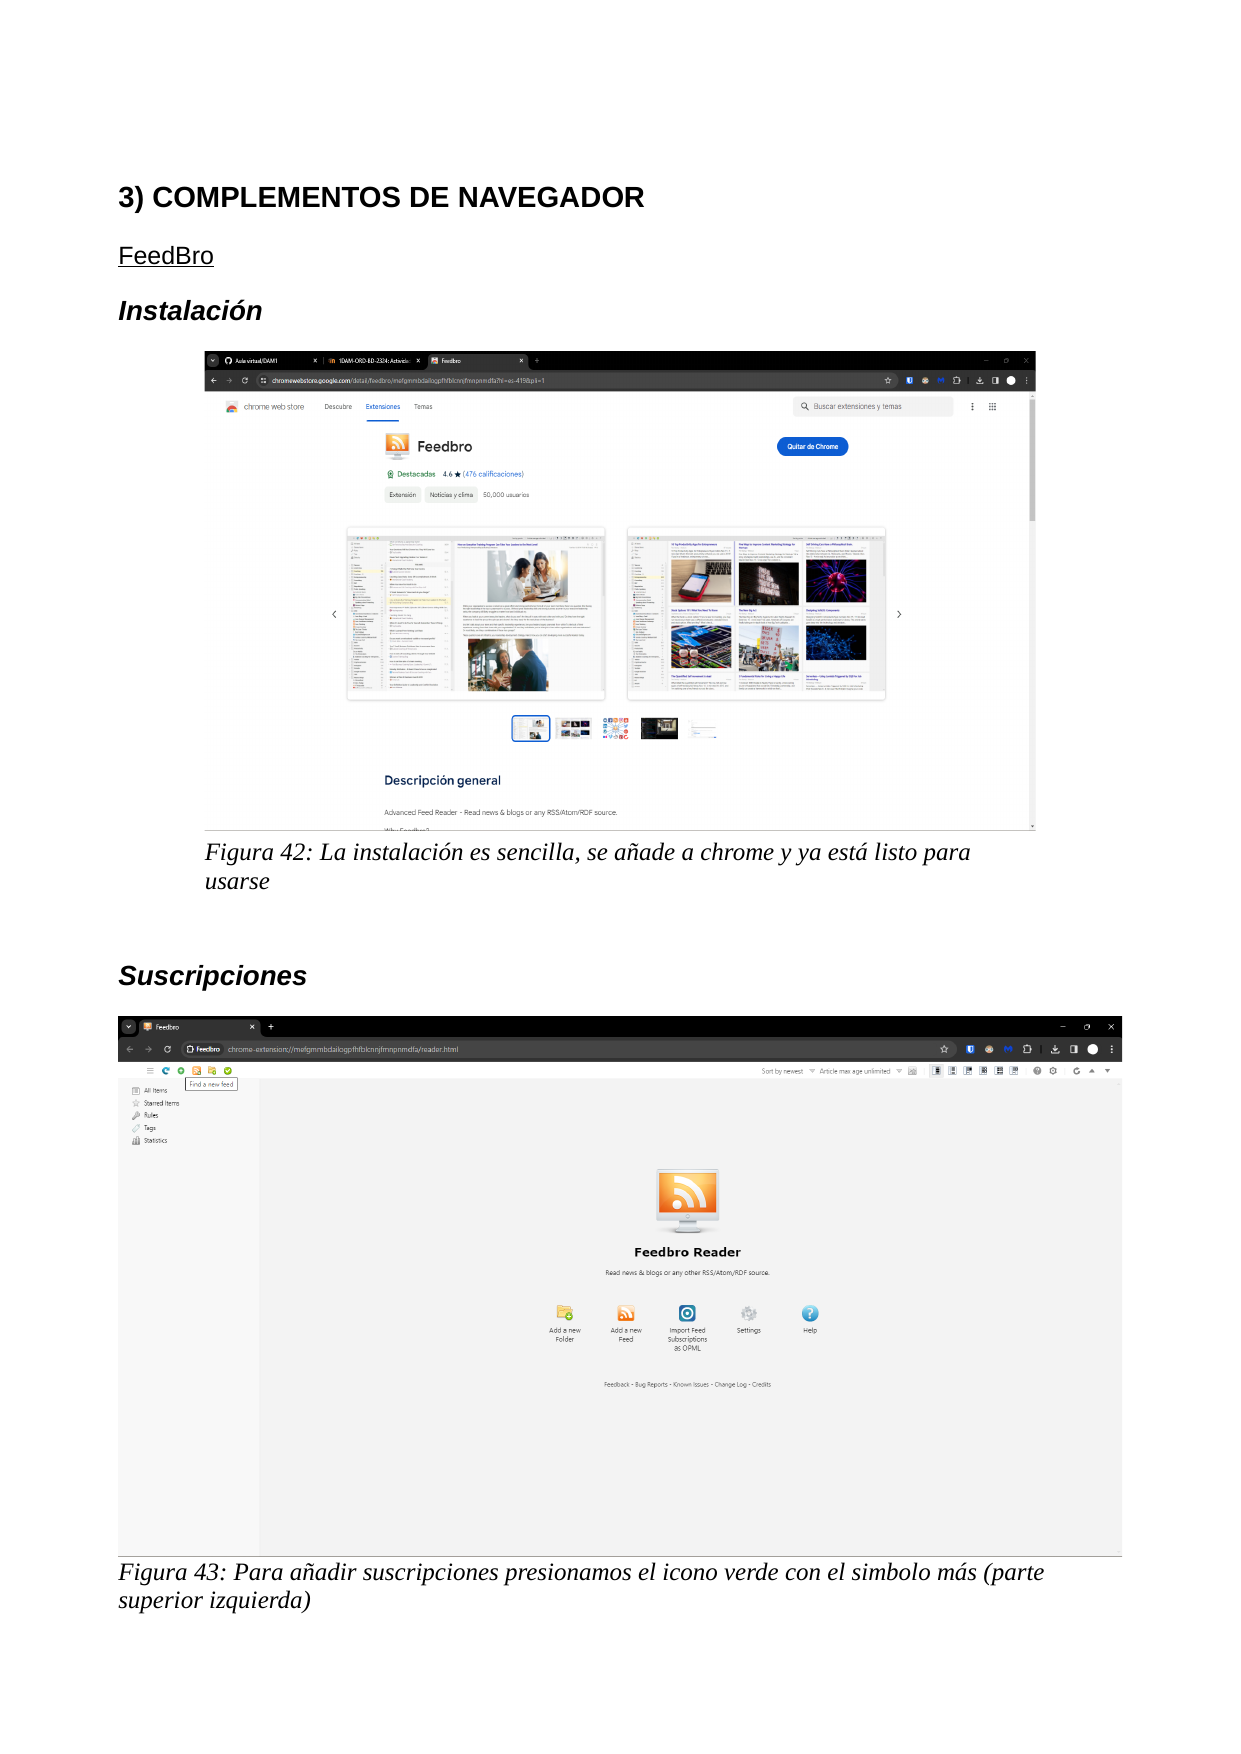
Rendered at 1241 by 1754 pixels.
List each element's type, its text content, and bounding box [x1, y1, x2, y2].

picture [204, 351, 1036, 831]
picture [118, 1016, 1123, 1557]
text Figura 43: Para añadir suscripciones presionamos el icono verde con el simbolo más (parte superior izquierda) [118, 1557, 1122, 1614]
subtitle 3) COMPLEMENTOS DE NAVEGADOR [118, 180, 1122, 213]
subtitle Suscripciones [118, 959, 1122, 991]
subtitle FeedBro [118, 241, 1122, 269]
subtitle Instalación [118, 294, 1122, 326]
text Figura 42: La instalación es sencilla, se añade a chrome y ya está listo para usarse [204, 831, 1036, 895]
